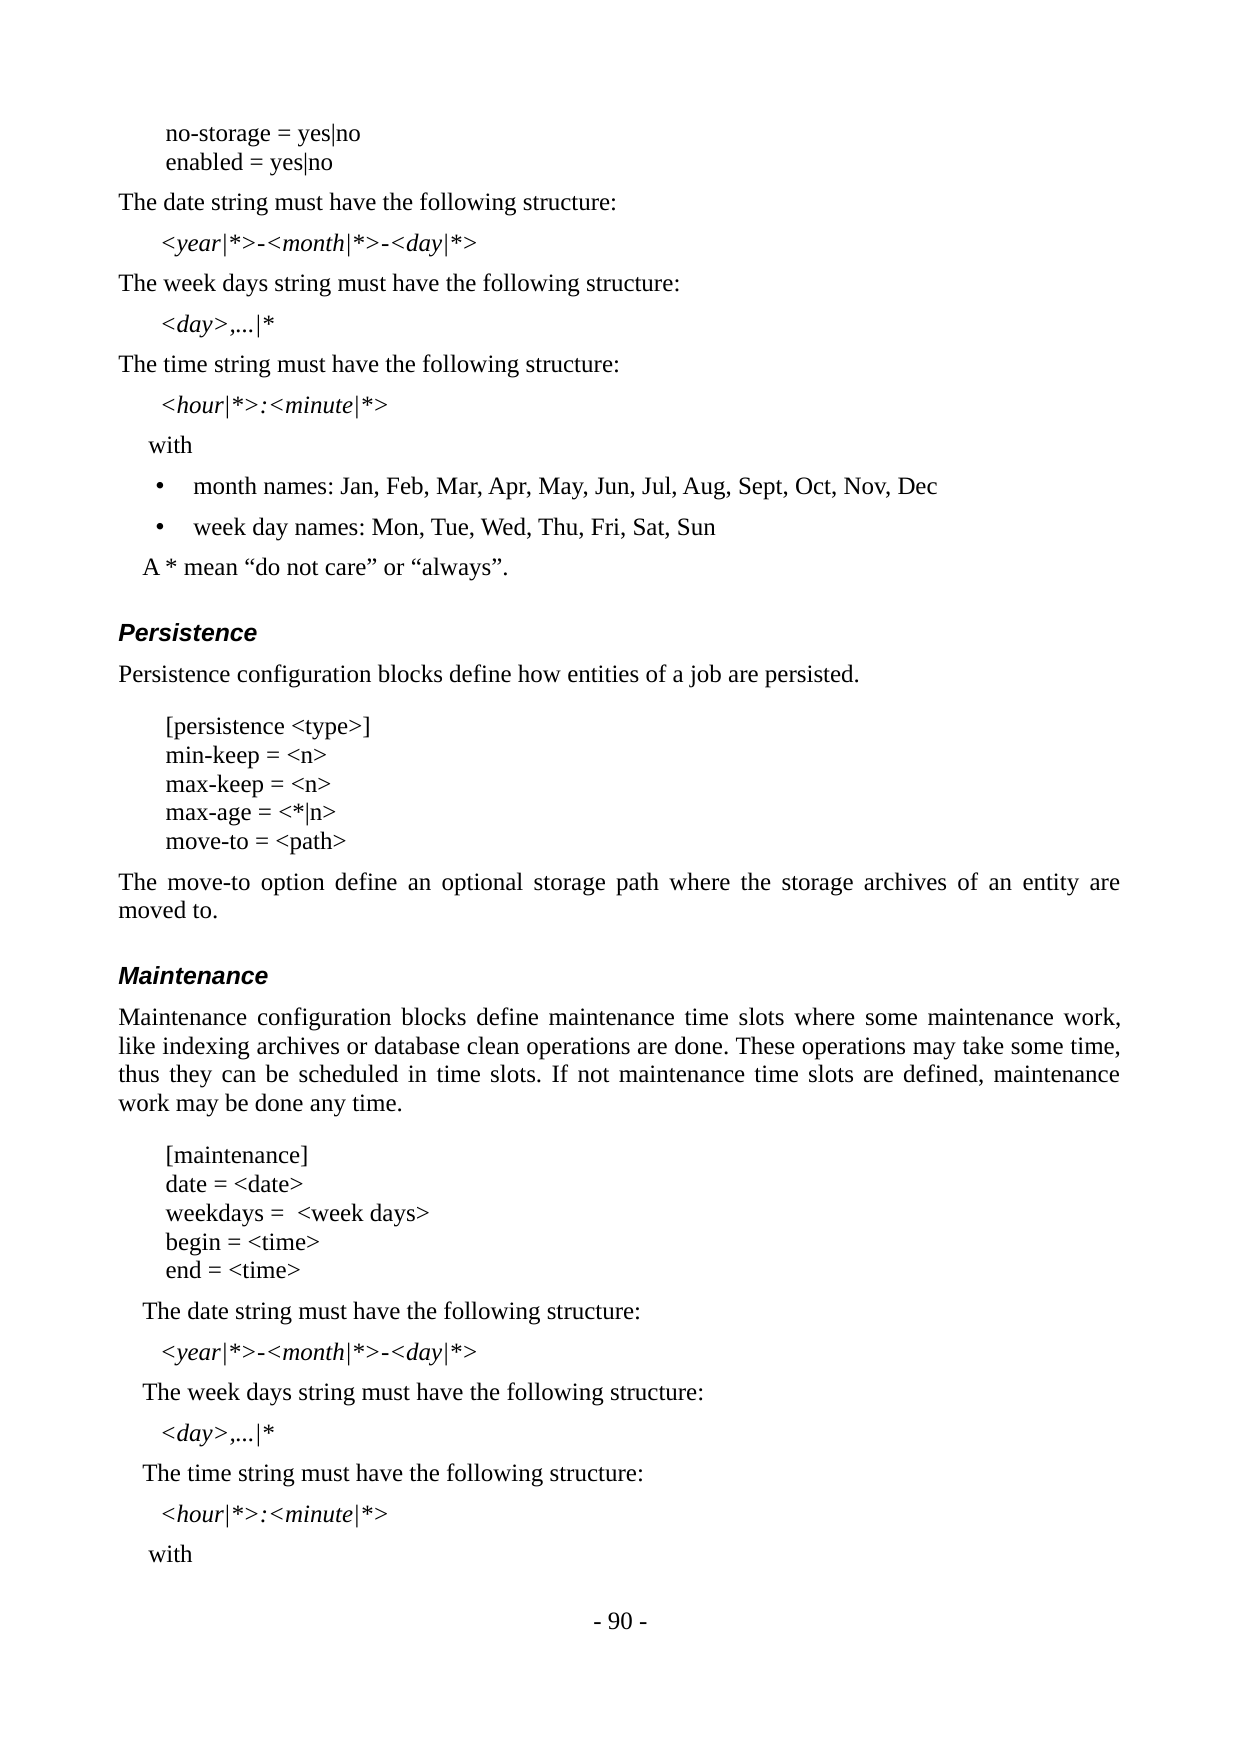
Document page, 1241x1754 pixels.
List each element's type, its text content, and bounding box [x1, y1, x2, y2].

list week day names: Mon, Tue, Wed, Thu, Fri, Sat, Sun [156, 512, 1122, 541]
text Persistence configuration blocks define how entities of a job are persisted. [118, 659, 1122, 688]
text with [148, 431, 1122, 459]
text move-to = <path> [165, 826, 1122, 855]
text [persistence <type>] [165, 711, 1122, 740]
text The date string must have the following structure: [118, 187, 1122, 216]
text date = <date> [165, 1169, 1122, 1198]
text The time string must have the following structure: [118, 349, 1122, 378]
text The week days string must have the following structure: [118, 1377, 1122, 1406]
text The date string must have the following structure: [118, 1296, 1122, 1325]
text <day>,...|* [159, 1418, 1122, 1446]
text Maintenance configuration blocks define maintenance time slots where some maintenance work, like indexing archives or database clean operations are done. These operations may take some time, thus they can be scheduled in time slots. If not maintenance time slots are defined, maintenance work may be done any time. [118, 1002, 1122, 1117]
text The move-to option define an optional storage path where the storage archives of an entity are moved to. [118, 867, 1122, 924]
subtitle Persistence [118, 618, 1122, 646]
text begin = <time> [165, 1227, 1122, 1256]
text with [148, 1539, 1122, 1568]
text max-age = <*|n> [165, 797, 1122, 826]
text max-keep = <n> [165, 769, 1122, 797]
text <day>,...|* [159, 309, 1122, 338]
text <year|*>-<month|*>-<day|*> [159, 1337, 1122, 1365]
text The time string must have the following structure: [118, 1458, 1122, 1487]
text min-keep = <n> [165, 740, 1122, 769]
list month names: Jan, Feb, Mar, Apr, May, Jun, Jul, Aug, Sept, Oct, Nov, Dec [156, 471, 1122, 500]
text A * mean “do not care” or “always”. [118, 552, 1122, 581]
text enabled = yes|no [165, 147, 1122, 176]
text <hour|*>:<minute|*> [159, 1499, 1122, 1527]
text <hour|*>:<minute|*> [159, 390, 1122, 419]
text The week days string must have the following structure: [118, 268, 1122, 297]
text <year|*>-<month|*>-<day|*> [159, 228, 1122, 257]
text no-storage = yes|no [165, 118, 1122, 147]
subtitle Maintenance [118, 961, 1122, 989]
text [maintenance] [165, 1141, 1122, 1169]
text weekdays = <week days> [165, 1198, 1122, 1227]
text end = <time> [165, 1256, 1122, 1284]
